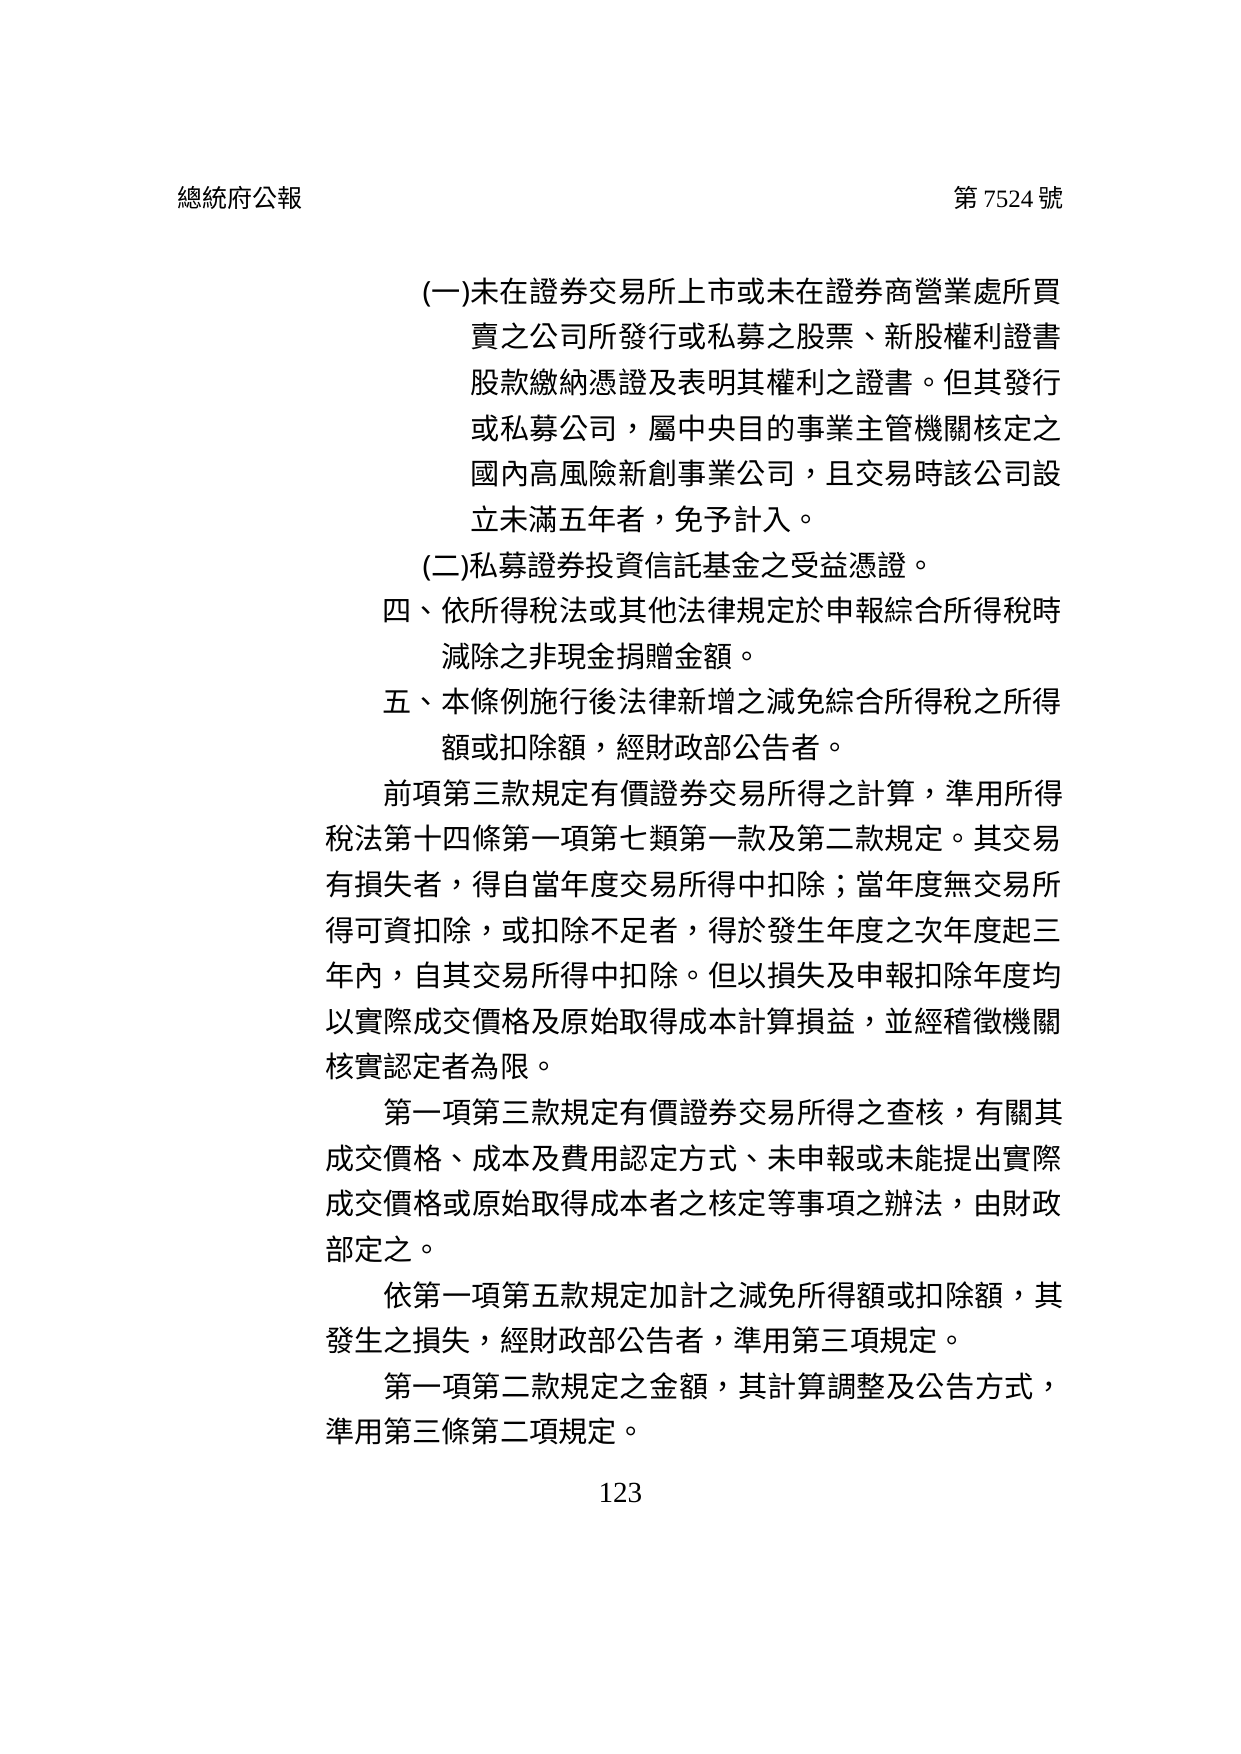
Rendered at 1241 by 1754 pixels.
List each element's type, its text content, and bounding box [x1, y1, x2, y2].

text 前項第三款規定有價證券交易所得之計算，準用所得稅法第十四條第一項第七類第一款及第二款規定。其交易有損失者，得自當年度交易所得中扣除；當年度無交易所得可資扣除，或扣除不足者，得於發生年度之次年度起三年內，自其交易所得中扣除。但以損失及申報扣除年度均以實際成交價格及原始取得成本計算損益，並經稽徵機關核實認定者為限。 [325, 768, 1063, 1087]
text (一)未在證券交易所上市或未在證券商營業處所買賣之公司所發行或私募之股票、新股權利證書、股款繳納憑證及表明其權利之證書。但其發行或私募公司，屬中央目的事業主管機關核定之國內高風險新創事業公司，且交易時該公司設立未滿五年者，免予計入。 [422, 266, 1063, 539]
text 第一項第三款規定有價證券交易所得之查核，有關其成交價格、成本及費用認定方式、未申報或未能提出實際成交價格或原始取得成本者之核定等事項之辦法，由財政部定之。 [325, 1087, 1063, 1269]
text 依第一項第五款規定加計之減免所得額或扣除額，其發生之損失，經財政部公告者，準用第三項規定。 [325, 1269, 1063, 1361]
text (二)私募證券投資信託基金之受益憑證。 [422, 539, 1063, 585]
text 四、 依所得稅法或其他法律規定於申報綜合所得稅時減除之非現金捐贈金額。 [382, 585, 1063, 676]
text 五、 本條例施行後法律新增之減免綜合所得稅之所得額或扣除額，經財政部公告者。 [382, 676, 1063, 768]
text 第一項第二款規定之金額，其計算調整及公告方式，準用第三條第二項規定。 [325, 1361, 1063, 1452]
